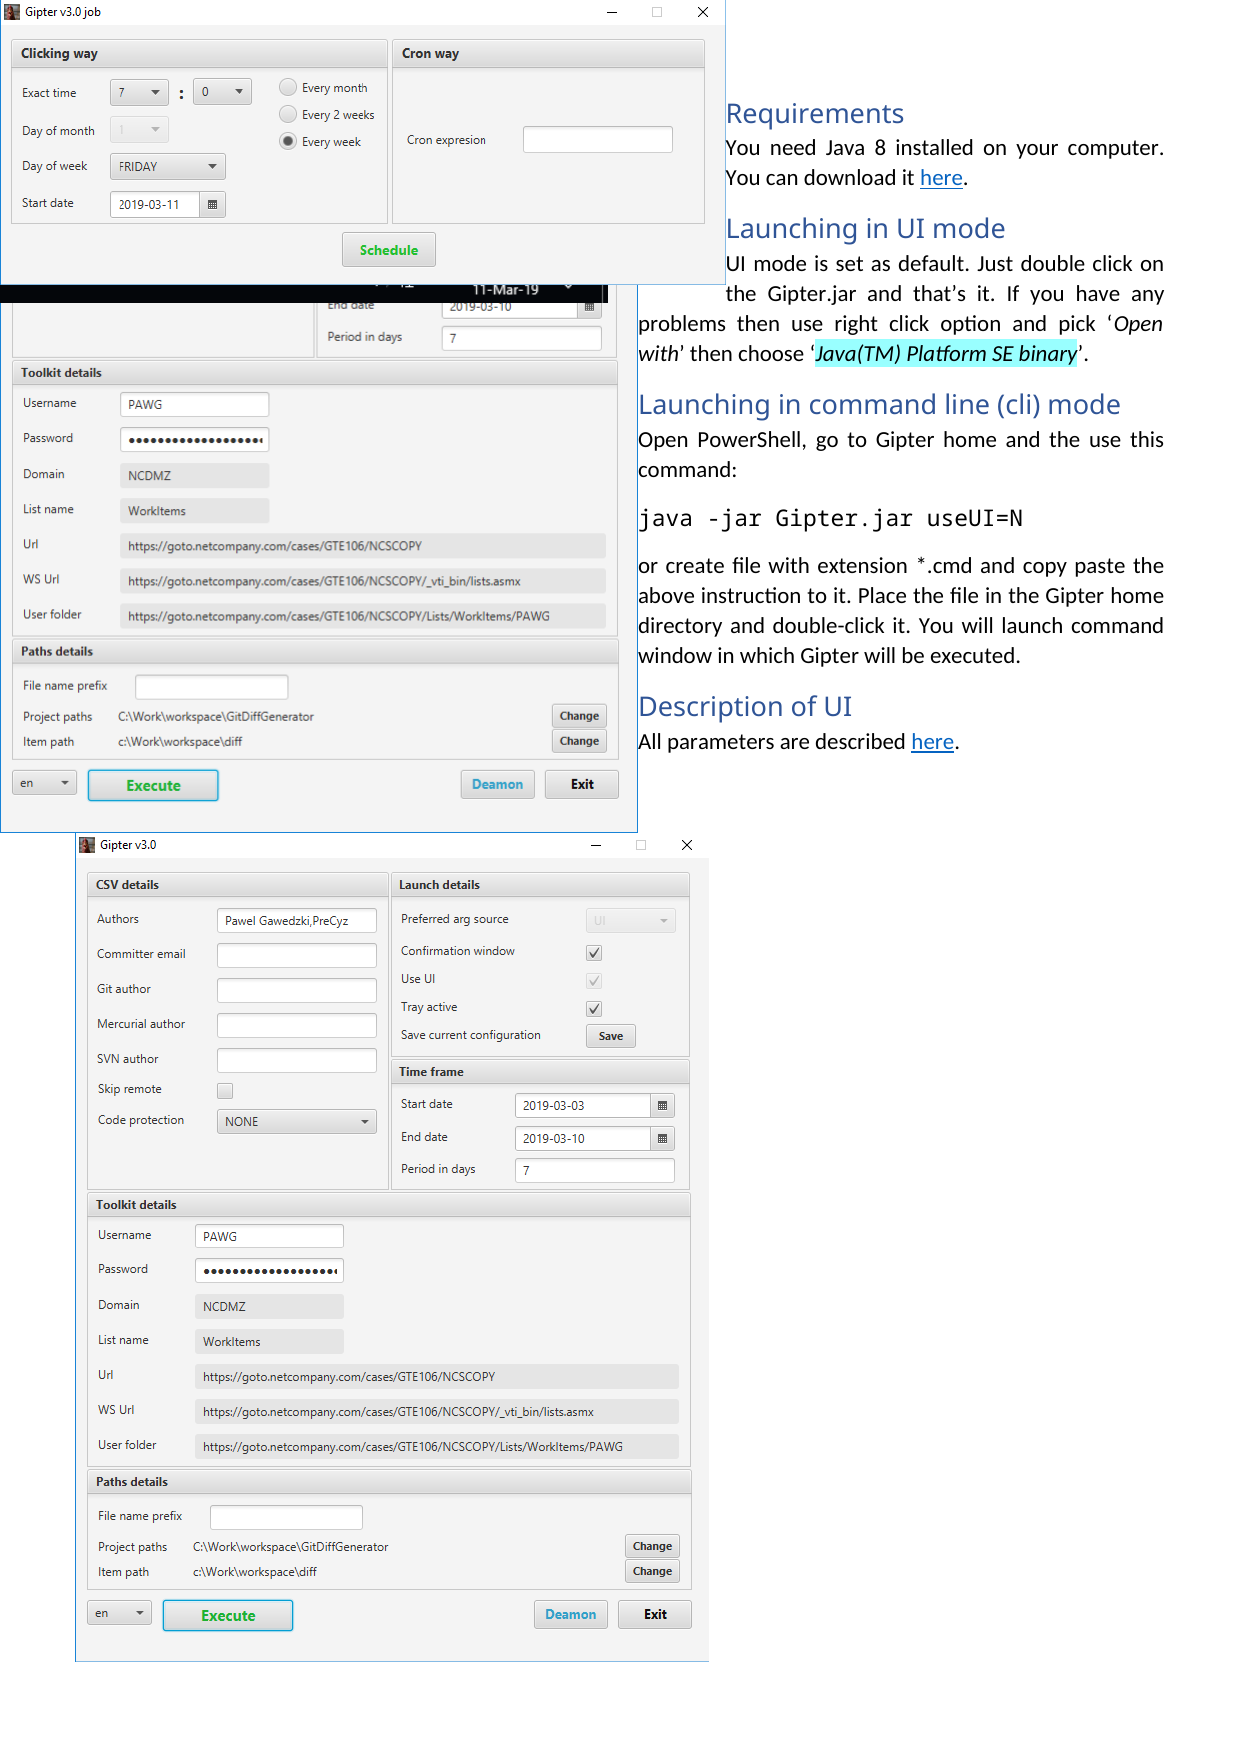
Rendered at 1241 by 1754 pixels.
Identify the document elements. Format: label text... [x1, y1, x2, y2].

picture [0, 0, 726, 1662]
subtitle Requirements [726, 94, 1165, 131]
text Open PowerShell, go to Gipter home and the use this command: [638, 425, 1165, 483]
text java -jar Gipter.jar useUI=N [638, 501, 1165, 533]
text UI mode is set as default. Just double click on the Gipter.jar and that’s it. If you have any problems then use right click option and pick ‘Open with’ then choose ‘Java(TM) Platform SE binary’. [638, 249, 1165, 367]
subtitle Launching in UI mode [726, 210, 1165, 247]
subtitle Description of UI [638, 688, 1165, 725]
subtitle Launching in command line (cli) mode [638, 386, 1165, 422]
text or create file with extension *.cmd and copy paste the above instruction to it. Place the file in the Gipter home directory and double-click it. You will launch command window in which Gipter will be executed. [638, 552, 1165, 669]
text You need Java 8 installed on your computer. You can download it here. [726, 133, 1165, 191]
text All parameters are described here. [638, 727, 1165, 755]
